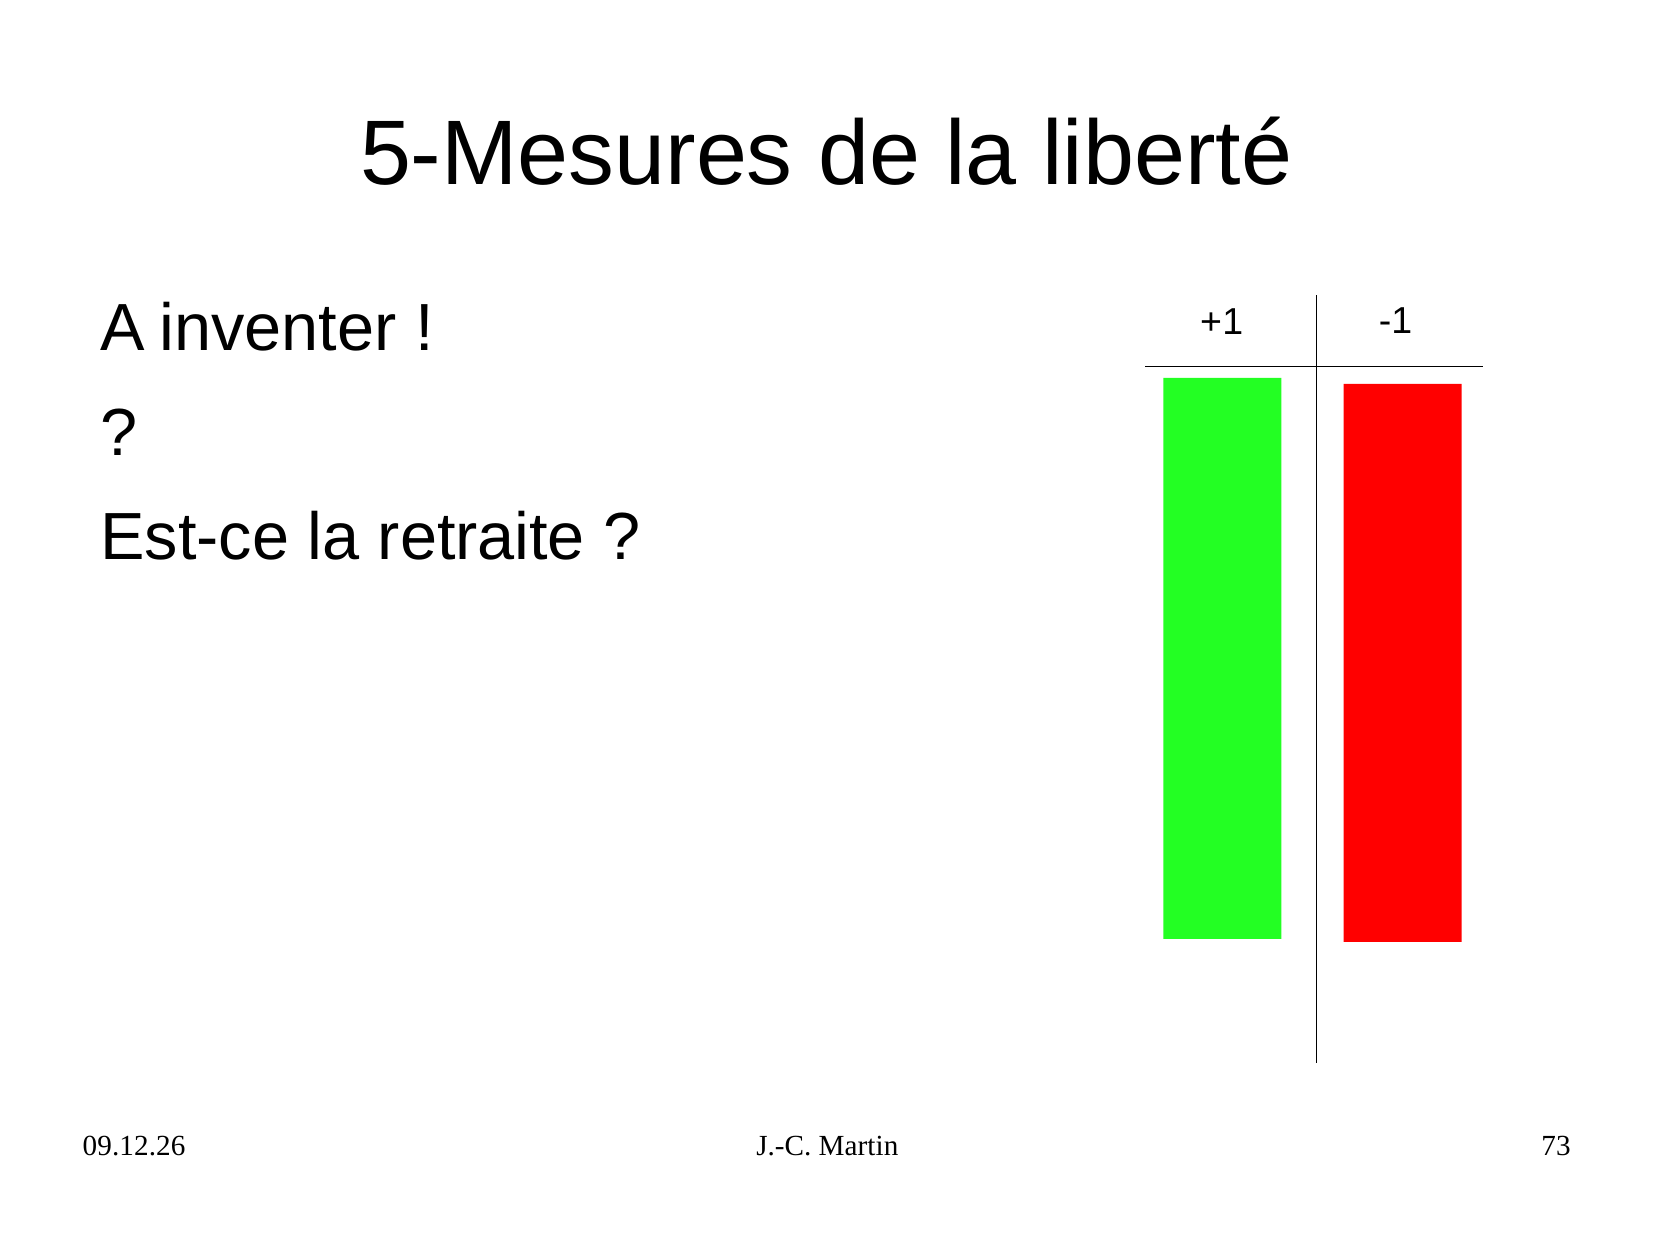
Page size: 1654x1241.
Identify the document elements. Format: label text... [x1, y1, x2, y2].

text_box [1343, 383, 1462, 942]
text_box -1 [1364, 292, 1428, 354]
list A inventer ! ? Est-ce la retraite ? [82, 290, 1571, 1094]
text_box +1 [1185, 293, 1258, 355]
text_box [1163, 377, 1282, 939]
title 5-Mesures de la liberté [82, 56, 1571, 250]
